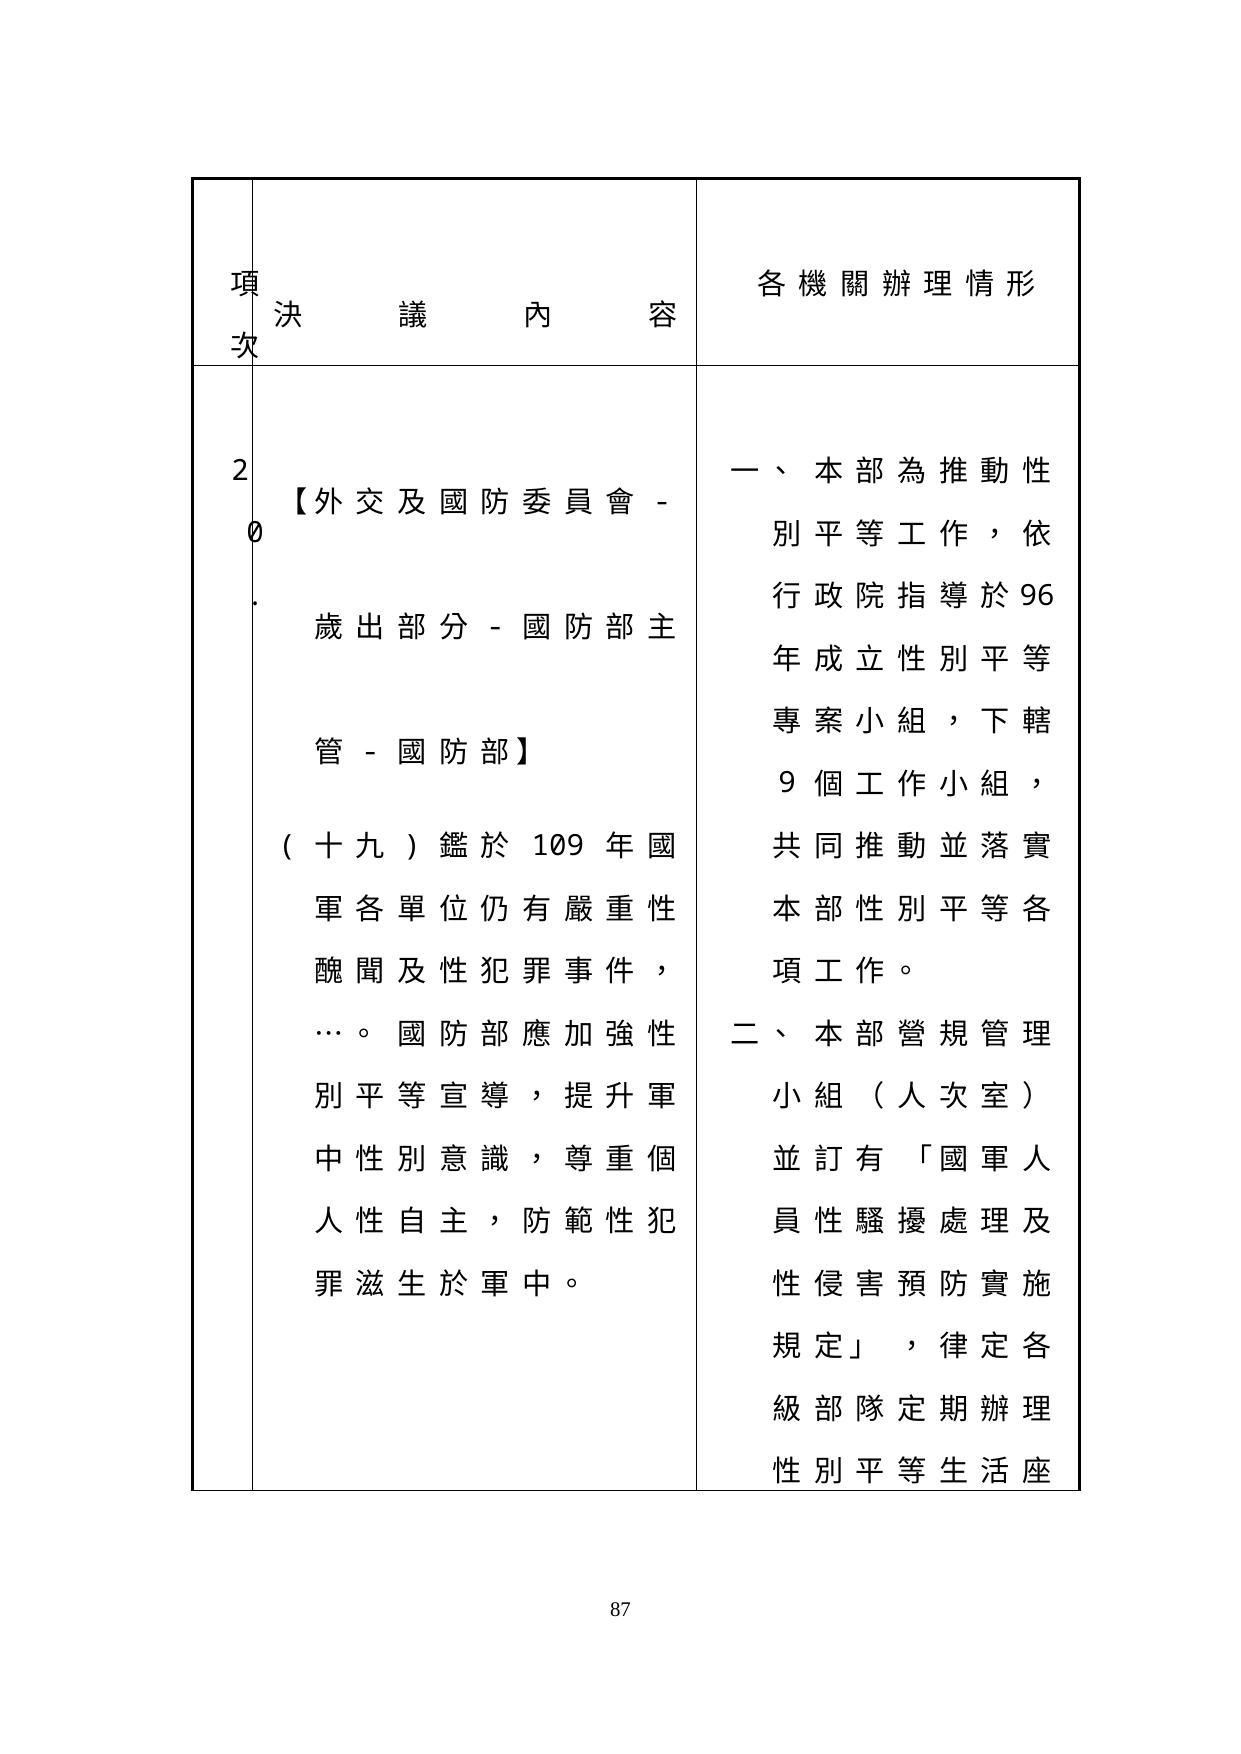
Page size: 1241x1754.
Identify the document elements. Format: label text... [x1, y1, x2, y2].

table_header 各機關辦理情形 [697, 180, 1078, 365]
table_header 決 議 內 容 [253, 180, 696, 365]
table_header 項次 [194, 180, 252, 365]
table_cell 20. [194, 366, 252, 1490]
table_cell 一、本部為推動性別平等工作，依行政院指導於96年成立性別平等專案小組，下轄9個工作小組，共同推動並落實本部性別平等各項工作。 二、本部營規管理小組（人次室）並訂有「國軍人員性騷擾處理及性侵害預防實施規定」，律定各級部隊定期辦理性別平等生活座 [697, 366, 1078, 1490]
table_cell 【外交及國防委員會-歲出部分-國防部主管-國防部】 (十九)鑑於109年國軍各單位仍有嚴重性醜聞及性犯罪事件，…。國防部應加強性別平等宣導，提升軍中性別意識，尊重個人性自主，防範性犯罪滋生於軍中。 [253, 366, 696, 1490]
